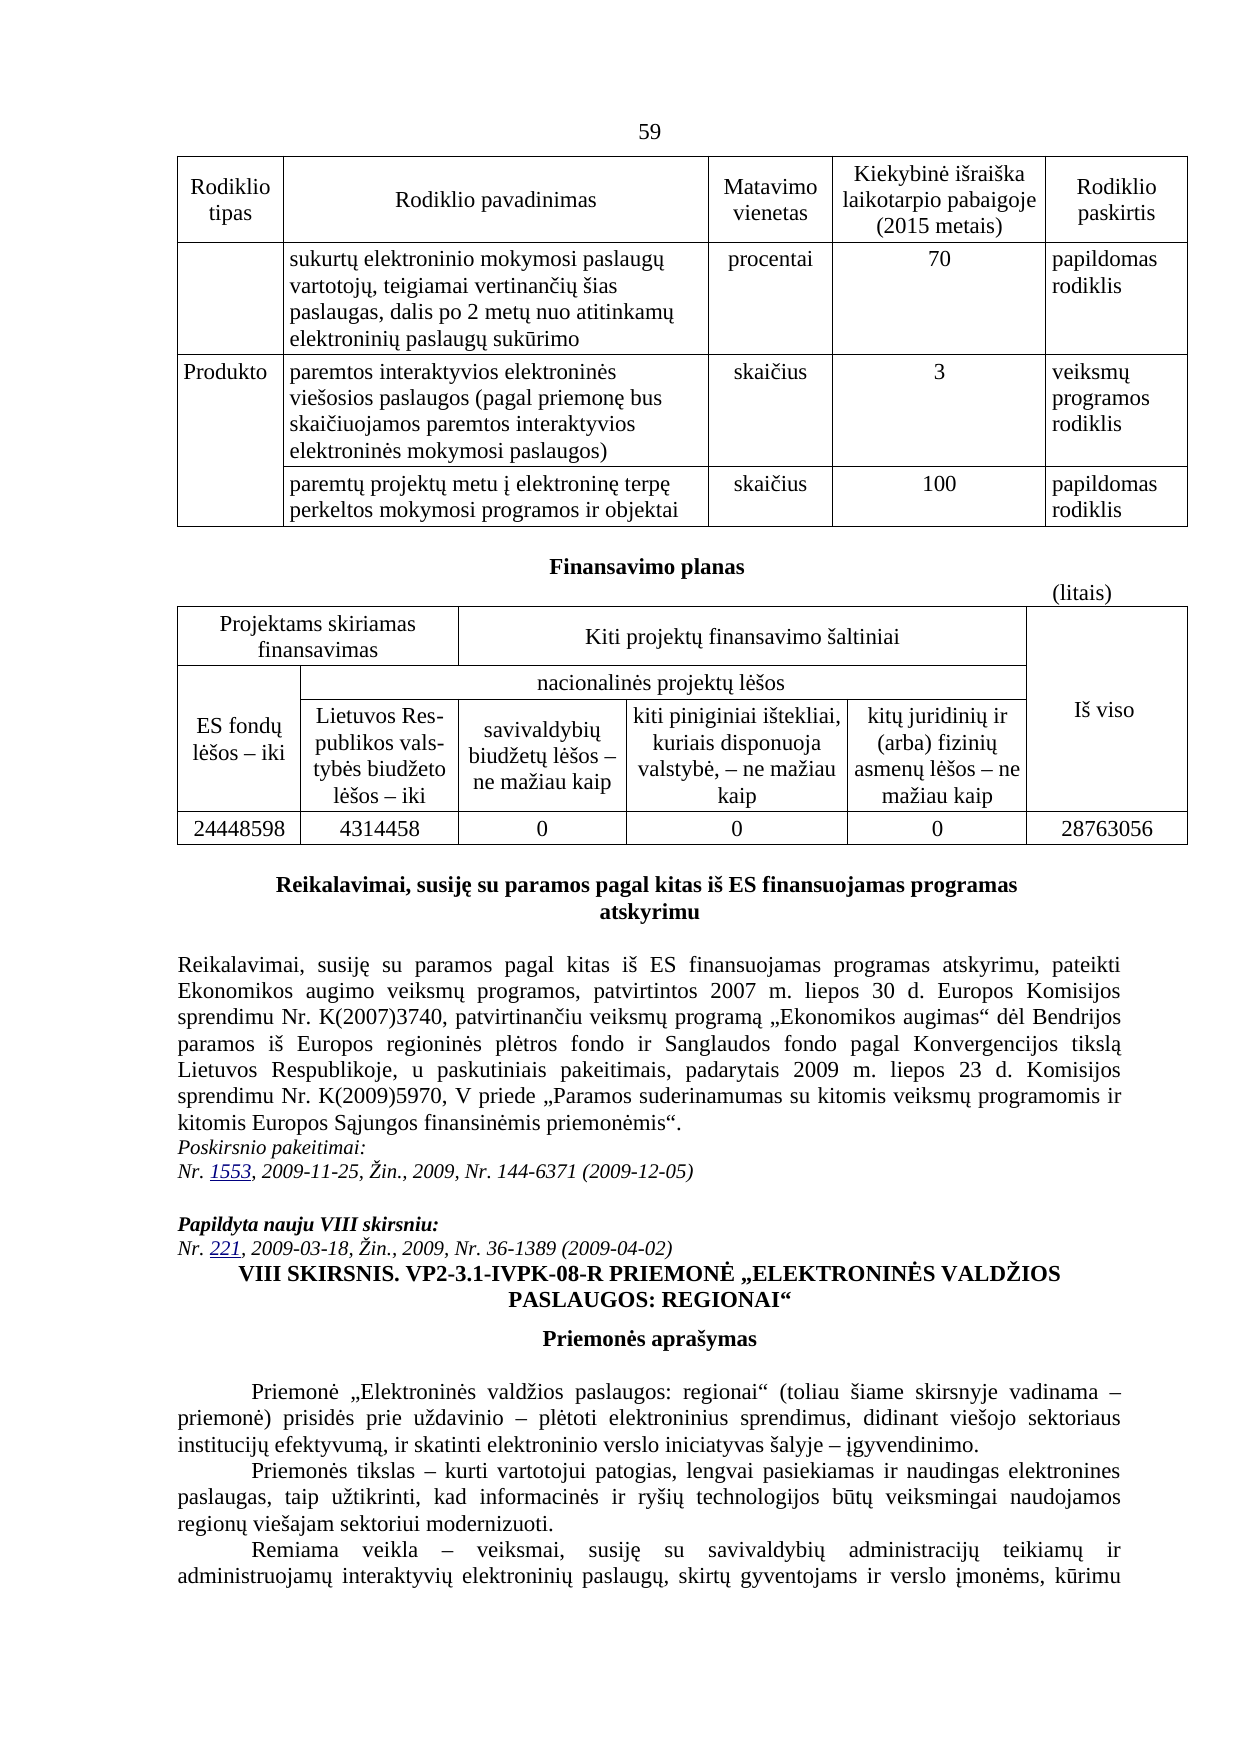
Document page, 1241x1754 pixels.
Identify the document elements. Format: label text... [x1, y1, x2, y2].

table_cell 70 [833, 243, 1045, 354]
table_cell kitų juridinių ir (arba) fizinių asmenų lėšos – ne mažiau kaip [848, 700, 1026, 811]
text Papildyta nauju VIII skirsniu: [177, 1212, 1122, 1236]
text VIII SKIRSNIS. VP2-3.1-IVPK-08-R PRIEMONĖ „ELEKTRONINĖS VALDŽIOS PASLAUGOS: REGIONAI“ [177, 1260, 1122, 1313]
table_cell 24448598 [178, 812, 300, 844]
table_cell veiksmų programos rodiklis [1046, 355, 1187, 466]
table_cell [178, 243, 283, 354]
table_header Rodiklio paskirtis [1046, 157, 1187, 242]
text Priemonės tikslas – kurti vartotojui patogias, lengvai pasiekiamas ir naudingas elektronines paslaugas, taip užtikrinti, kad informacinės ir ryšių technologijos būtų veiksmingai naudojamos regionų viešajam sektoriui modernizuoti. [177, 1457, 1122, 1536]
table_cell 100 [833, 467, 1045, 526]
table_cell procentai [709, 243, 832, 354]
text Reikalavimai, susiję su paramos pagal kitas iš ES finansuojamas programas atskyrimu, pateikti Ekonomikos augimo veiksmų programos, patvirtintos 2007 m. liepos 30 d. Europos Komisijos sprendimu Nr. K(2007)3740, patvirtinančiu veiksmų programą „Ekonomikos augimas“ dėl Bendrijos paramos iš Europos regioninės plėtros fondo ir Sanglaudos fondo pagal Konvergencijos tikslą Lietuvos Respublikoje, u paskutiniais pakeitimais, padarytais 2009 m. liepos 23 d. Komisijos sprendimu Nr. K(2009)5970, V priede „Paramos suderinamumas su kitomis veiksmų programomis ir kitomis Europos Sąjungos finansinėmis priemonėmis“. [177, 951, 1122, 1135]
table_header Iš viso [1027, 607, 1187, 811]
table_header Kiekybinė išraiška laikotarpio pabaigoje (2015 metais) [833, 157, 1045, 242]
table_header Rodiklio pavadinimas [284, 157, 708, 242]
table_cell 0 [627, 812, 847, 844]
table_cell 3 [833, 355, 1045, 466]
table_cell paremtos interaktyvios elektroninės viešosios paslaugos (pagal priemonę bus skaičiuojamos paremtos interaktyvios elektroninės mokymosi paslaugos) [284, 355, 708, 466]
table_cell skaičius [709, 467, 832, 526]
table_cell 0 [459, 812, 626, 844]
table_cell ES fondų lėšos – iki [178, 666, 300, 811]
table_cell nacionalinės projektų lėšos [301, 666, 1026, 699]
table_cell papildomas rodiklis [1046, 243, 1187, 354]
text Reikalavimai, susiję su paramos pagal kitas iš ES finansuojamas programas atskyrimu [177, 872, 1122, 924]
table_cell skaičius [709, 355, 832, 466]
table_header Matavimo vienetas [709, 157, 832, 242]
table_header Projektams skiriamas finansavimas [178, 607, 458, 665]
table_cell 4314458 [301, 812, 458, 844]
table_cell savivaldybių biudžetų lėšos – ne mažiau kaip [459, 700, 626, 811]
text Priemonės aprašymas [177, 1325, 1122, 1352]
text Priemonė „Elektroninės valdžios paslaugos: regionai“ (toliau šiame skirsnyje vadinama – priemonė) prisidės prie uždavinio – plėtoti elektroninius sprendimus, didinant viešojo sektoriaus institucijų efektyvumą, ir skatinti elektroninio verslo iniciatyvas šalyje – įgyvendinimo. [177, 1378, 1122, 1457]
table_cell Produkto [178, 355, 283, 526]
table_cell 0 [848, 812, 1026, 844]
table_cell 28763056 [1027, 812, 1187, 844]
table_cell Lietuvos Res­publikos vals­tybės biudžeto lėšos – iki [301, 700, 458, 811]
table_cell sukurtų elektroninio mokymosi paslaugų vartotojų, teigiamai vertinančių šias paslaugas, dalis po 2 metų nuo atitinkamų elektroninių paslaugų sukūrimo [284, 243, 708, 354]
text Nr. 221, 2009-03-18, Žin., 2009, Nr. 36-1389 (2009-04-02) [177, 1236, 1122, 1260]
table_cell paremtų projektų metu į elektroninę terpę perkeltos mokymosi programos ir objektai [284, 467, 708, 526]
table_header Kiti projektų finansavimo šaltiniai [459, 607, 1026, 665]
text Nr. 1553, 2009-11-25, Žin., 2009, Nr. 144-6371 (2009-12-05) [177, 1159, 1122, 1183]
text Remiama veikla – veiksmai, susiję su savivaldybių administracijų teikiamų ir administruojamų interaktyvių elektroninių paslaugų, skirtų gyventojams ir verslo įmonėms, kūrimu [177, 1536, 1122, 1589]
table_cell papildomas rodiklis [1046, 467, 1187, 526]
text (litais) [177, 579, 1112, 606]
table_header Rodiklio tipas [178, 157, 283, 242]
table_cell kiti piniginiai ištekliai, kuriais disponuoja valstybė, – ne mažiau kaip [627, 700, 847, 811]
text Finansavimo planas [177, 553, 1122, 579]
text Poskirsnio pakeitimai: [177, 1135, 1122, 1159]
